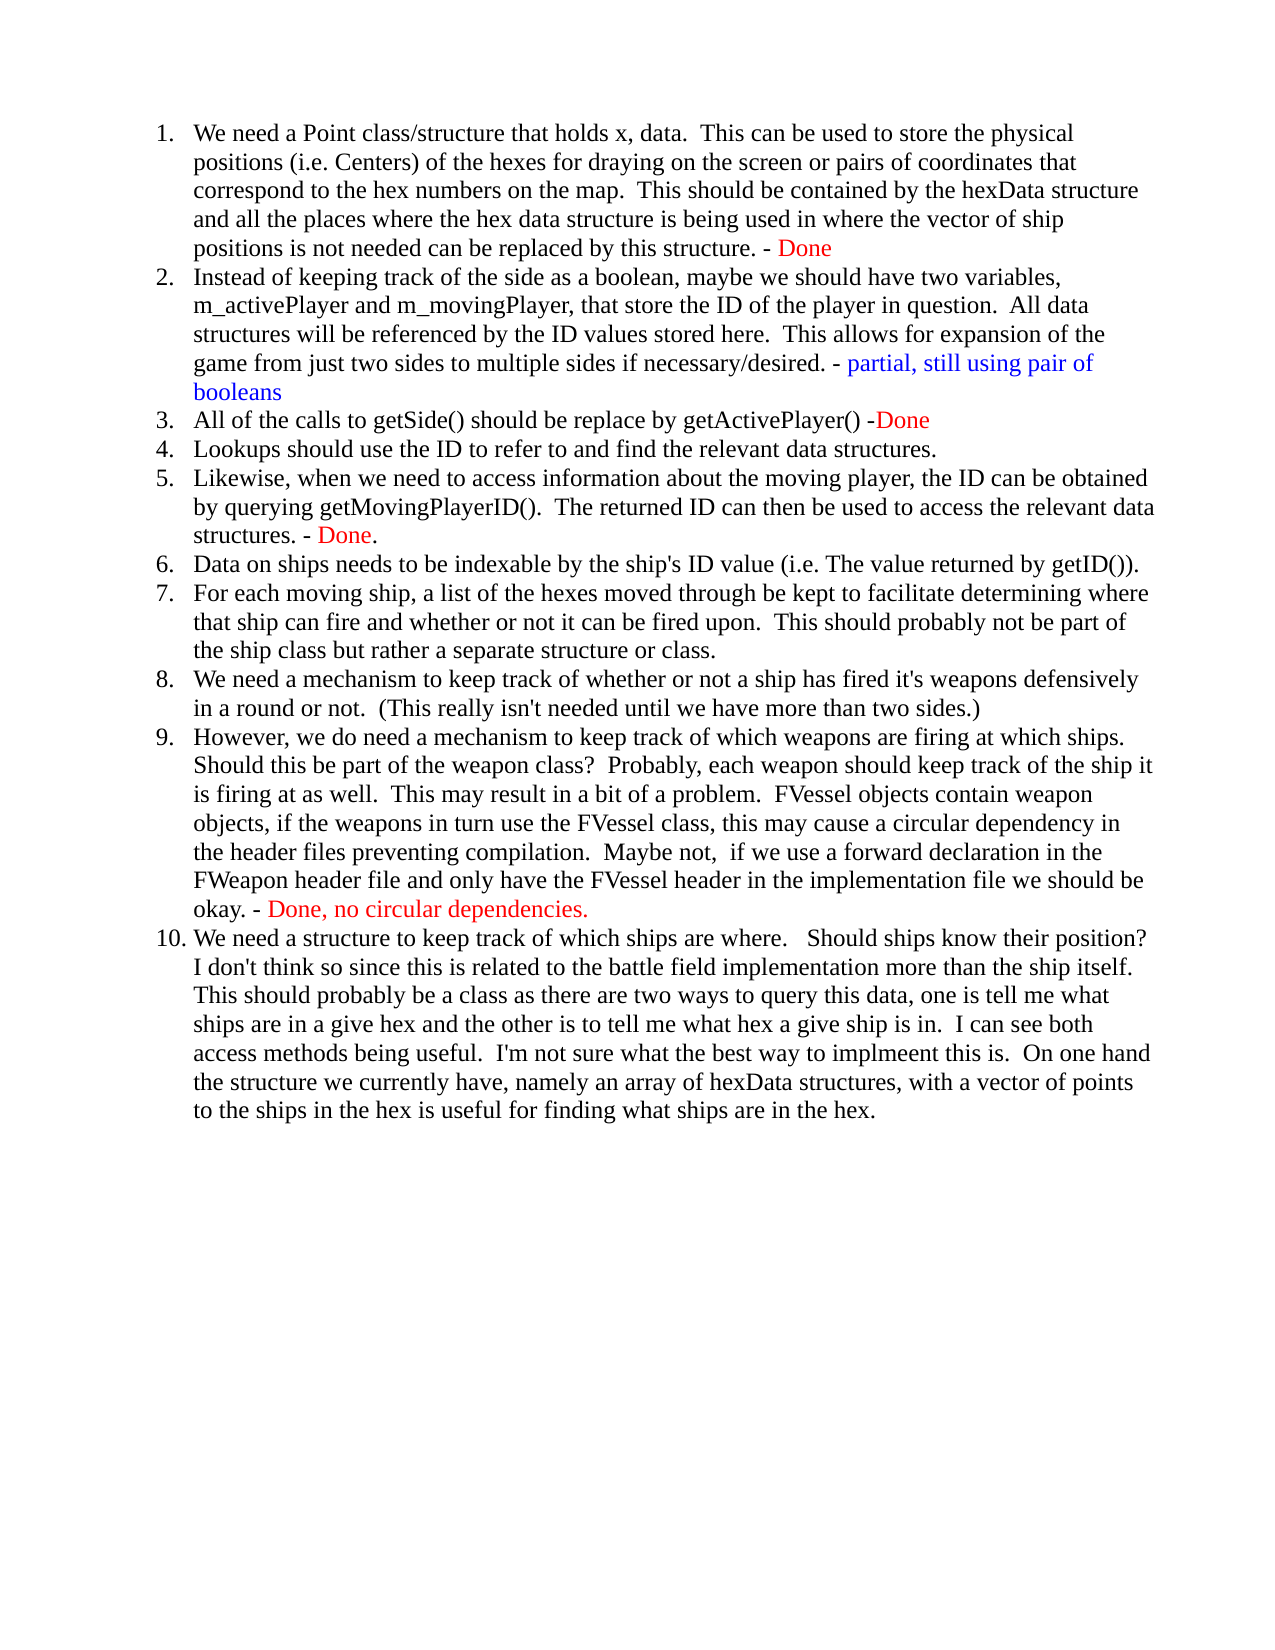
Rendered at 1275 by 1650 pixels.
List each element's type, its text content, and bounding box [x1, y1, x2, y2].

list Likewise, when we need to access information about the moving player, the ID can be obtained by querying getMovingPlayerID(). The returned ID can then be used to access the relevant data structures. - Done. [156, 463, 1157, 549]
list We need a Point class/structure that holds x, data. This can be used to store the physical positions (i.e. Centers) of the hexes for draying on the screen or pairs of coordinates that correspond to the hex numbers on the map. This should be contained by the hexData structure and all the places where the hex data structure is being used in where the vector of ship positions is not needed can be replaced by this structure. - Done [156, 118, 1157, 262]
list However, we do need a mechanism to keep track of which weapons are firing at which ships. Should this be part of the weapon class? Probably, each weapon should keep track of the ship it is firing at as well. This may result in a bit of a problem. FVessel objects contain weapon objects, if the weapons in turn use the FVessel class, this may cause a circular dependency in the header files preventing compilation. Maybe not, if we use a forward declaration in the FWeapon header file and only have the FVessel header in the implementation file we should be okay. - Done, no circular dependencies. [156, 722, 1157, 923]
list For each moving ship, a list of the hexes moved through be kept to facilitate determining where that ship can fire and whether or not it can be fired upon. This should probably not be part of the ship class but rather a separate structure or class. [156, 578, 1157, 664]
list We need a mechanism to keep track of whether or not a ship has fired it's weapons defensively in a round or not. (This really isn't needed until we have more than two sides.) [156, 664, 1157, 722]
list We need a structure to keep track of which ships are where. Should ships know their position? I don't think so since this is related to the battle field implementation more than the ship itself. This should probably be a class as there are two ways to query this data, one is tell me what ships are in a give hex and the other is to tell me what hex a give ship is in. I can see both access methods being useful. I'm not sure what the best way to implmeent this is. On one hand the structure we currently have, namely an array of hexData structures, with a vector of points to the ships in the hex is useful for finding what ships are in the hex. [156, 923, 1157, 1124]
list Data on ships needs to be indexable by the ship's ID value (i.e. The value returned by getID()). [156, 549, 1157, 578]
list All of the calls to getSide() should be replace by getActivePlayer() -Done [156, 406, 1157, 434]
list Lookups should use the ID to refer to and find the relevant data structures. [156, 434, 1157, 463]
list Instead of keeping track of the side as a boolean, maybe we should have two variables, m_activePlayer and m_movingPlayer, that store the ID of the player in question. All data structures will be referenced by the ID values stored here. This allows for expansion of the game from just two sides to multiple sides if necessary/desired. - partial, still using pair of booleans [156, 262, 1157, 406]
